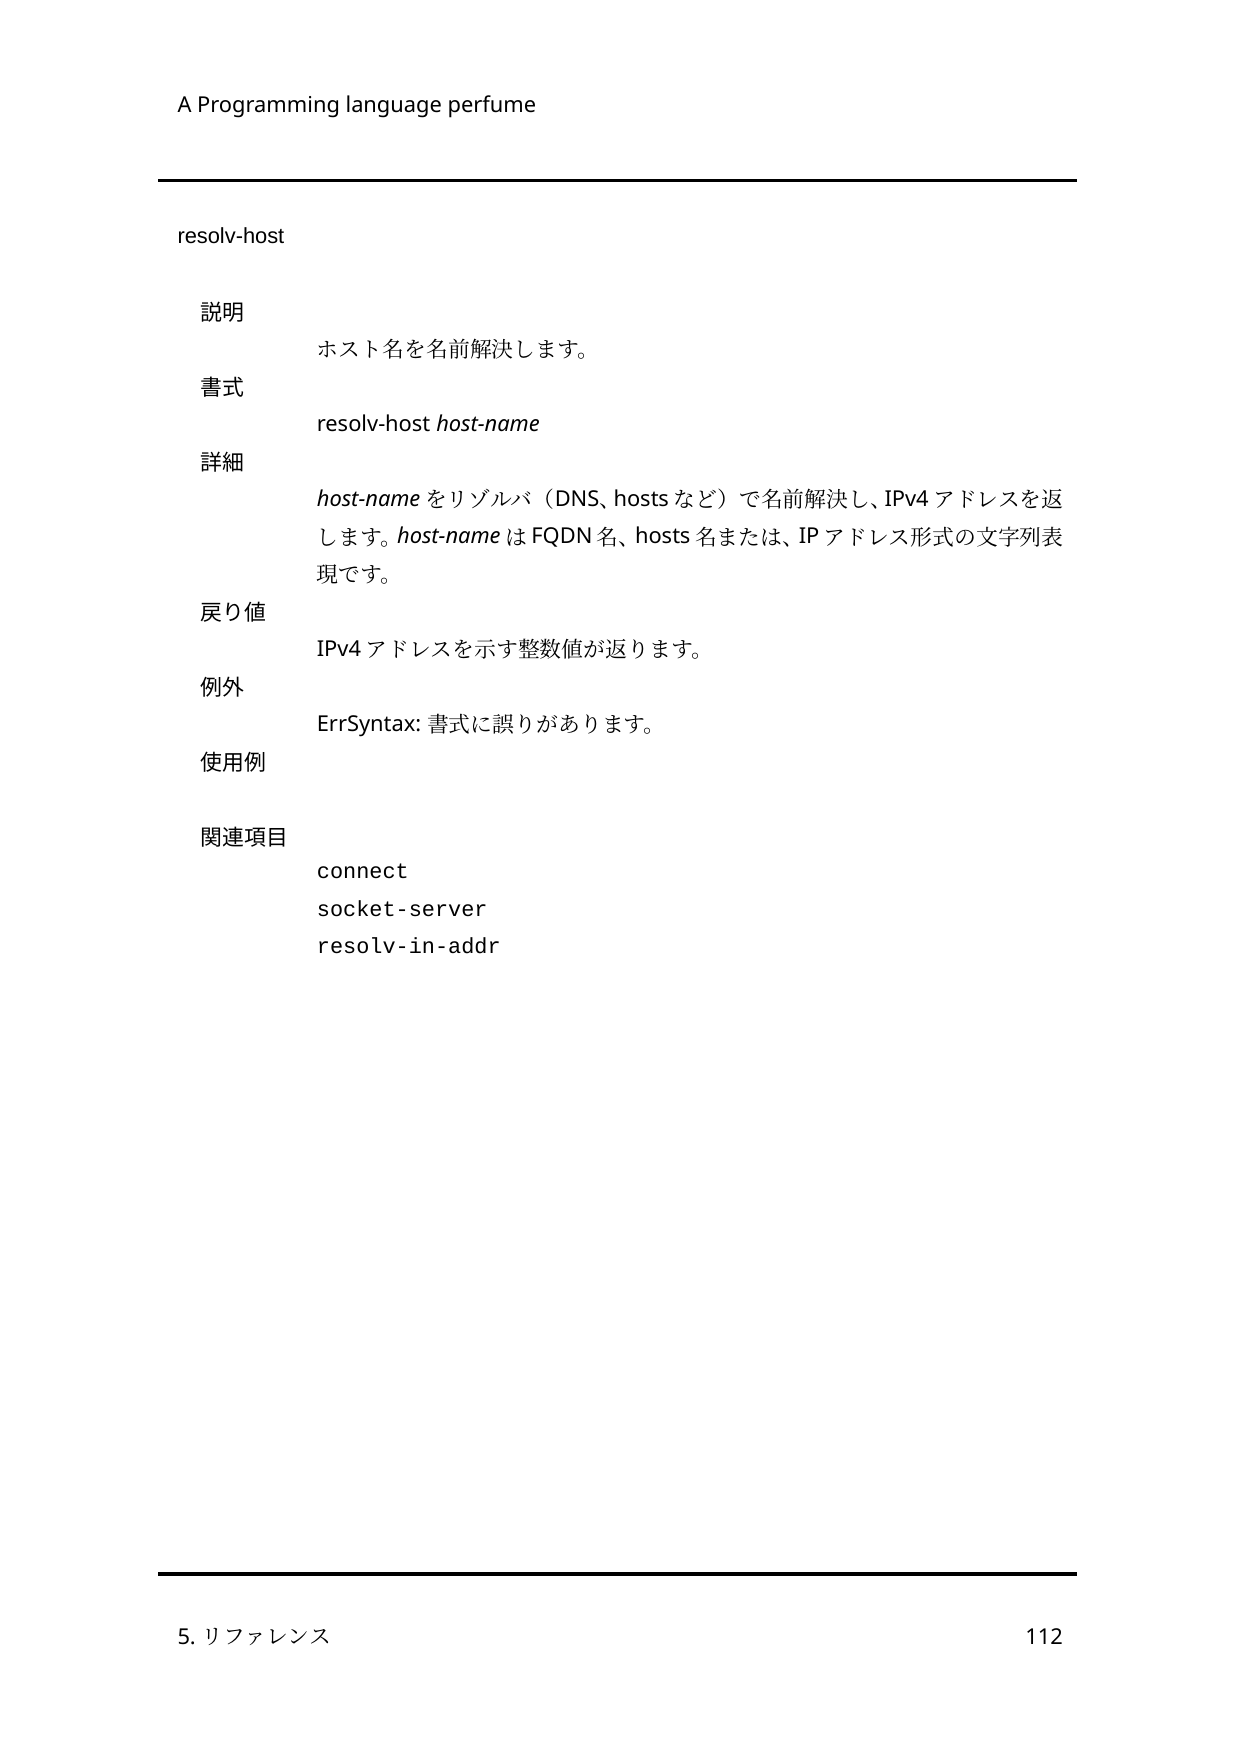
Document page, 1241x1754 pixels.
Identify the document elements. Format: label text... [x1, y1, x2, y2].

table_cell host-nameをリゾルバ（DNS、hostsなど）で名前解決し、IPv4アドレスを返します。host-nameはFQDN名、hosts名または、IPアドレス形式の文字列表現です。 [317, 442, 1063, 592]
table_cell 書式 [200, 367, 317, 442]
table_header 説明 [200, 292, 317, 367]
table_cell connect socket-server resolv-in-addr [317, 817, 1063, 979]
table_cell 関連項目 [200, 817, 317, 979]
table_cell 使用例 [200, 742, 317, 817]
table_cell IPv4アドレスを示す整数値が返ります。 [317, 592, 1063, 667]
table_cell ErrSyntax: 書式に誤りがあります。 [317, 667, 1063, 742]
subtitle resolv-host [177, 217, 1063, 254]
table_cell 詳細 [200, 442, 317, 592]
table_cell resolv-host host-name [317, 367, 1063, 442]
table_cell 例外 [200, 667, 317, 742]
table_header ホスト名を名前解決します。 [317, 292, 1063, 367]
table_cell 戻り値 [200, 592, 317, 667]
table_cell [317, 742, 1063, 817]
